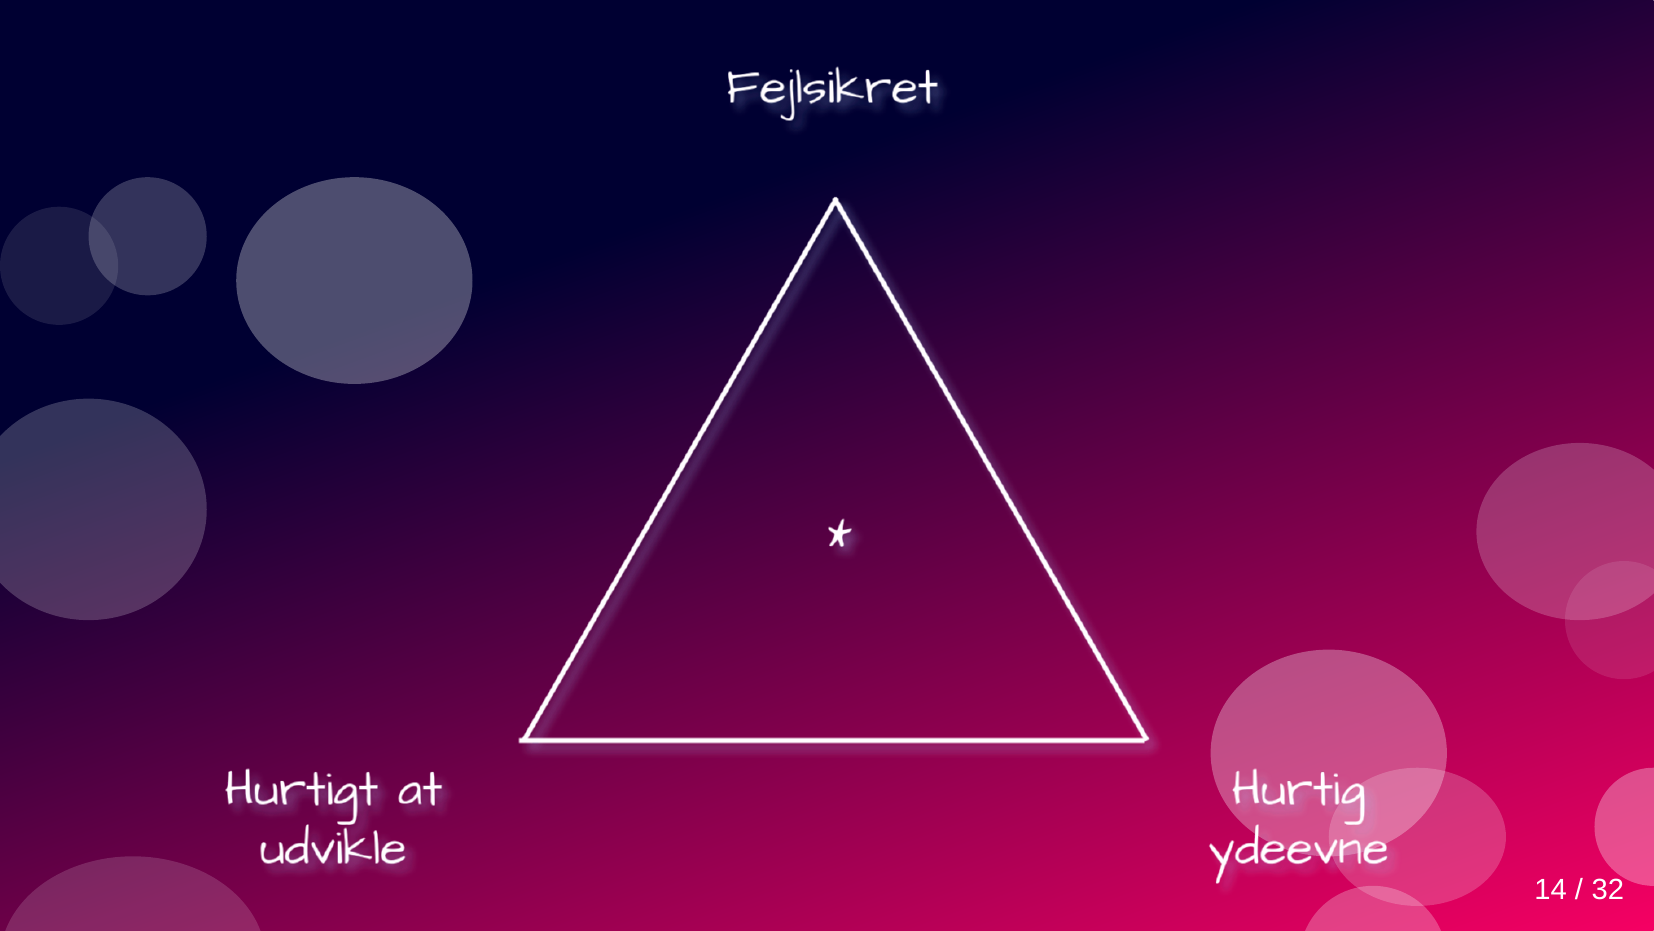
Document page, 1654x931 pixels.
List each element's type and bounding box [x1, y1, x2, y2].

picture [206, 0, 1452, 931]
